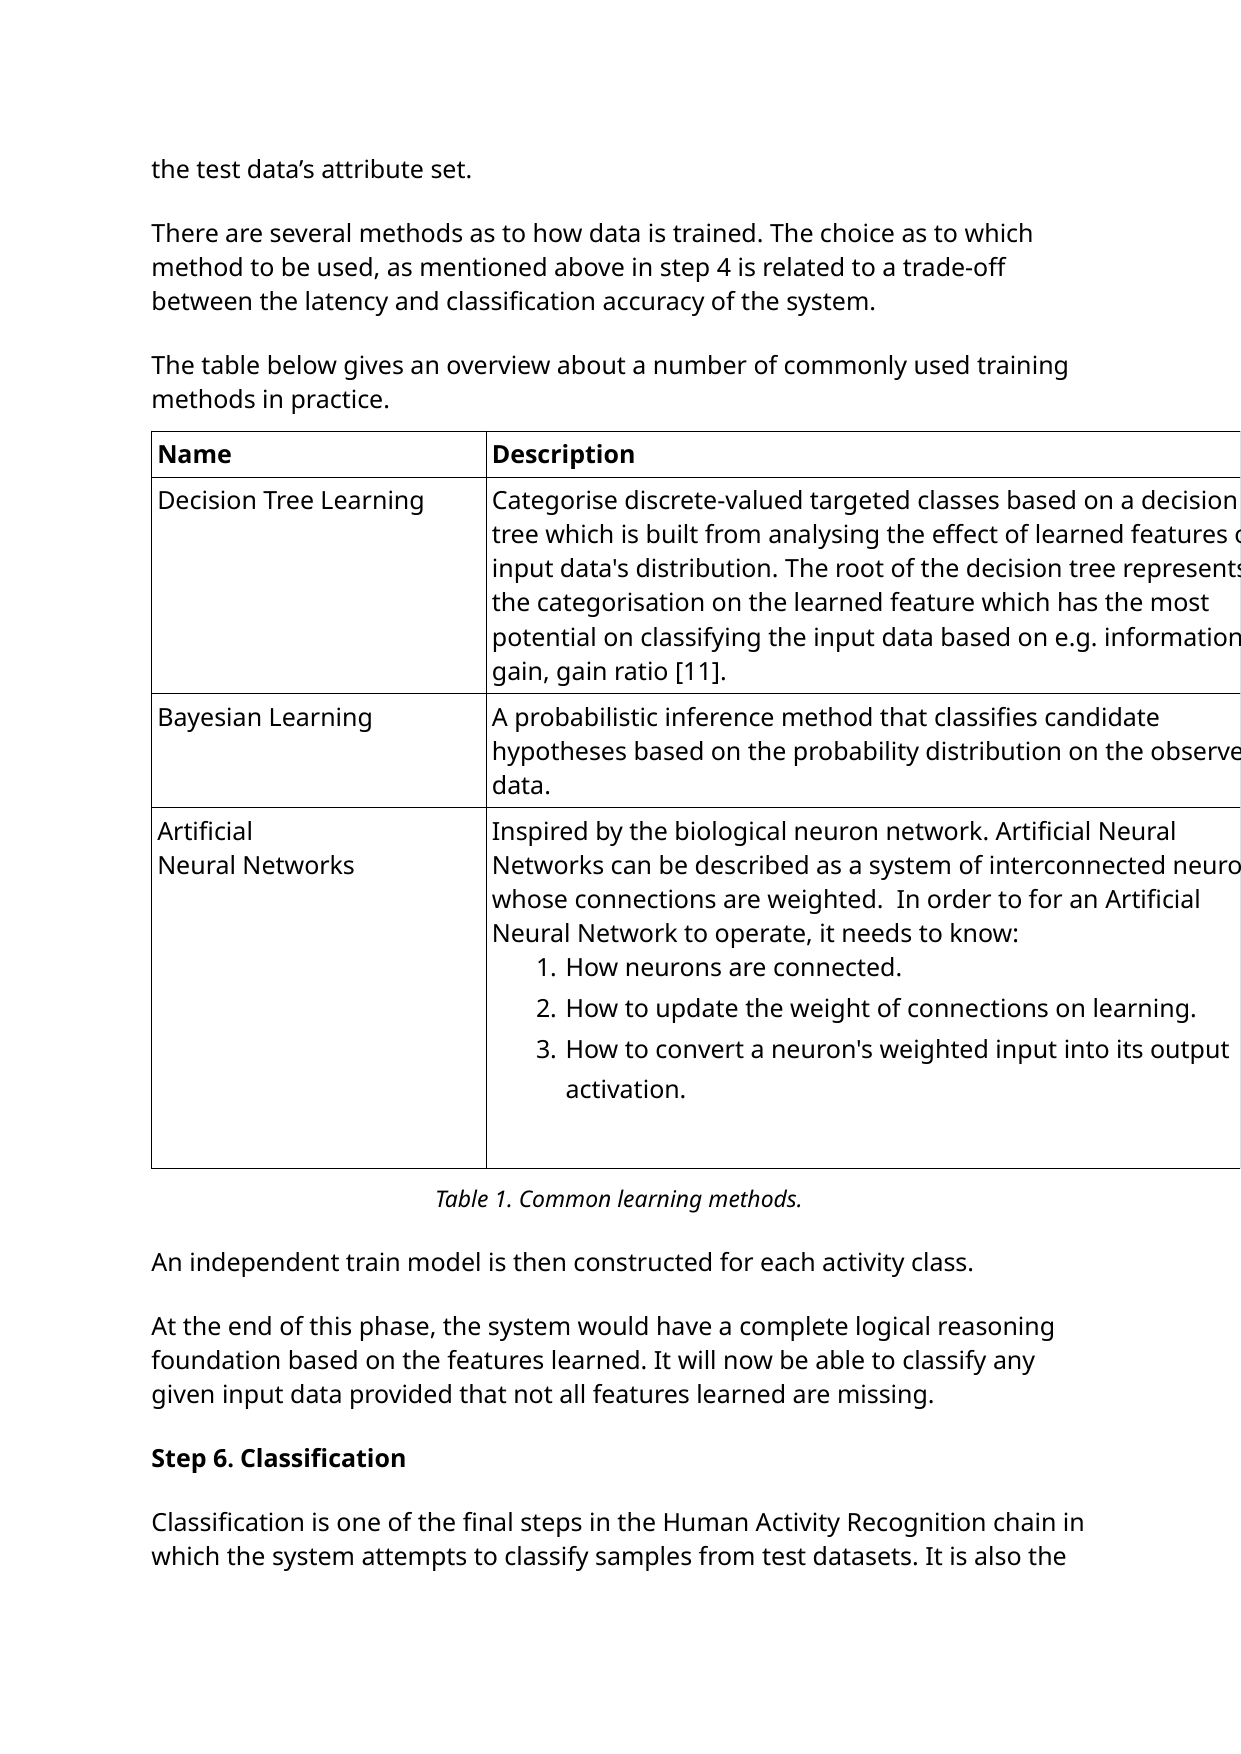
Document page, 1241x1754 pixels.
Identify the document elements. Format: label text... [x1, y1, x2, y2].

text Table 1. Common learning methods. [151, 1183, 1089, 1214]
table_cell Inspired by the biological neuron network. Artificial Neural Networks can be described as a system of interconnected neurons whose connections are weighted. In order to for an Artificial Neural Network to operate, it needs to know: How neurons are connected. How to update the weight of connections on learning. How to convert a neuron's weighted input into its output activation. [487, 808, 1240, 1167]
text Step 6. Classification [151, 1440, 1089, 1474]
text Classification is one of the final steps in the Human Activity Recognition chain in which the system attempts to classify samples from test datasets. It is also the [151, 1504, 1089, 1573]
table_cell A probabilistic inference method that classifies candidate hypotheses based on the probability distribution on the observed data. [487, 694, 1240, 807]
table_header Description [487, 432, 1240, 477]
text An independent train model is then constructed for each activity class. [151, 1244, 1089, 1278]
table_cell Categorise discrete-valued targeted classes based on a decision tree which is built from analysing the effect of learned features on input data's distribution. The root of the decision tree represents the categorisation on the learned feature which has the most potential on classifying the input data based on e.g. information gain, gain ratio [11]. [487, 478, 1240, 693]
table_header Name [152, 432, 486, 477]
table_cell Decision Tree Learning [152, 478, 486, 693]
table_cell Bayesian Learning [152, 694, 486, 807]
text the test data’s attribute set. [151, 151, 1089, 185]
text At the end of this phase, the system would have a complete logical reasoning foundation based on the features learned. It will now be able to classify any given input data provided that not all features learned are missing. [151, 1308, 1089, 1410]
table_cell Artificial Neural Networks [152, 808, 486, 1167]
text The table below gives an overview about a number of commonly used training methods in practice. [151, 347, 1089, 416]
text There are several methods as to how data is trained. The choice as to which method to be used, as mentioned above in step 4 is related to a trade-off between the latency and classification accuracy of the system. [151, 215, 1089, 317]
